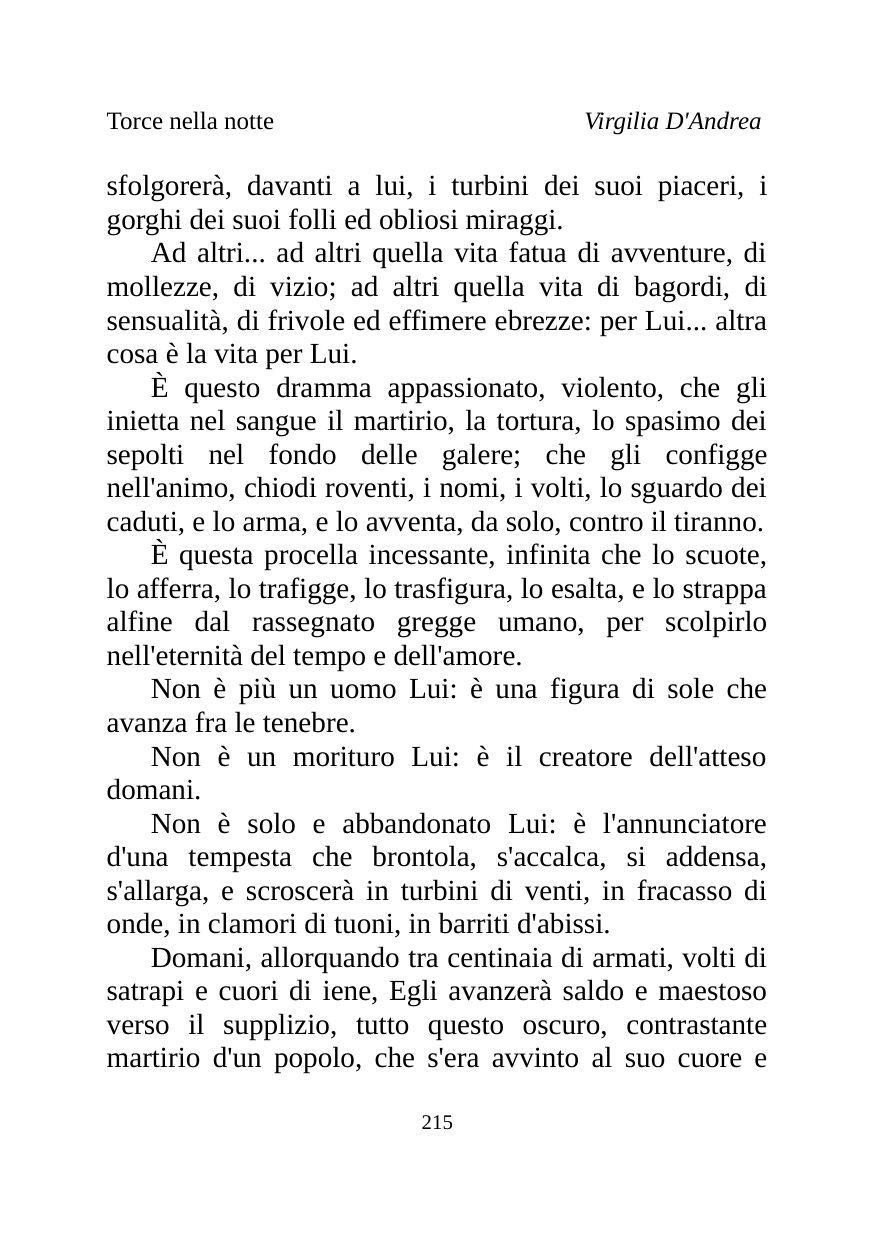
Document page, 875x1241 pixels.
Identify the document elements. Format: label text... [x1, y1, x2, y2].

text È questa procella incessante, infinita che lo scuote, lo afferra, lo trafigge, lo trasfigura, lo esalta, e lo strappa alfine dal rassegnato gregge umano, per scolpirlo nell'eternità del tempo e dell'amore. [106, 537, 768, 672]
text Non è un morituro Lui: è il creatore dell'atteso domani. [106, 739, 768, 806]
text È questo dramma appassionato, violento, che gli inietta nel sangue il martirio, la tortura, lo spasimo dei sepolti nel fondo delle galere; che gli configge nell'animo, chiodi roventi, i nomi, i volti, lo sguardo dei caduti, e lo arma, e lo avventa, da solo, contro il tiranno. [106, 370, 768, 537]
text Ad altri... ad altri quella vita fatua di avventure, di mollezze, di vizio; ad altri quella vita di bagordi, di sensualità, di frivole ed effimere ebrezze: per Lui... altra cosa è la vita per Lui. [106, 236, 768, 370]
text Domani, allorquando tra centinaia di armati, volti di satrapi e cuori di iene, Egli avanzerà saldo e maestoso verso il supplizio, tutto questo oscuro, contrastante martirio d'un popolo, che s'era avvinto al suo cuore e [106, 940, 768, 1074]
text Non è più un uomo Lui: è una figura di sole che avanza fra le tenebre. [106, 672, 768, 739]
text Non è solo e abbandonato Lui: è l'annunciatore d'una tempesta che brontola, s'accalca, si addensa, s'allarga, e scroscerà in turbini di venti, in fracasso di onde, in clamori di tuoni, in barriti d'abissi. [106, 806, 768, 940]
text sfolgorerà, davanti a lui, i turbini dei suoi piaceri, i gorghi dei suoi folli ed obliosi miraggi. [106, 168, 768, 236]
